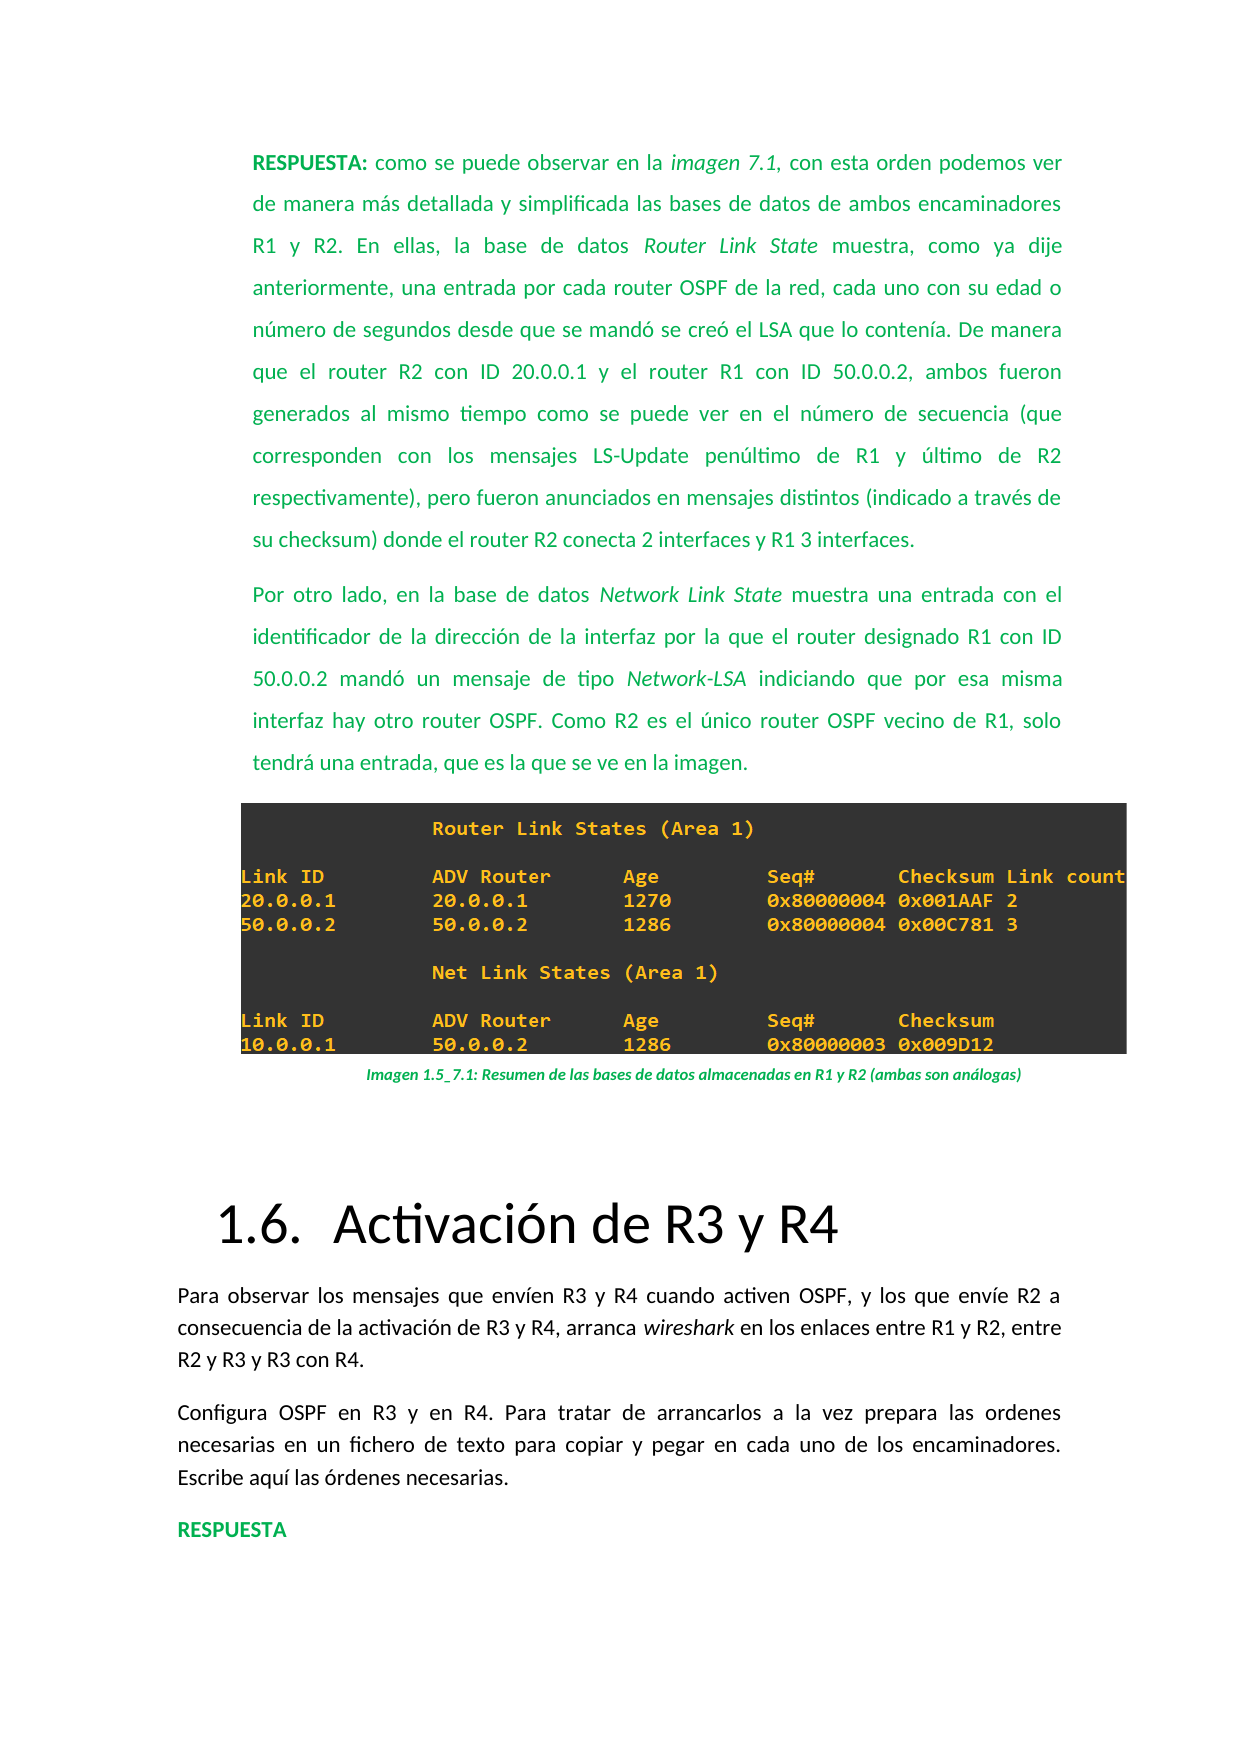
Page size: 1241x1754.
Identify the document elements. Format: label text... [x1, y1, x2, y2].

text RESPUESTA: como se puede observar en la imagen 7.1, con esta orden podemos ver de manera más detallada y simplificada las bases de datos de ambos encaminadores R1 y R2. En ellas, la base de datos Router Link State muestra, como ya dije anteriormente, una entrada por cada router OSPF de la red, cada uno con su edad o número de segundos desde que se mandó se creó el LSA que lo contenía. De manera que el router R2 con ID 20.0.0.1 y el router R1 con ID 50.0.0.2, ambos fueron generados al mismo tiempo como se puede ver en el número de secuencia (que corresponden con los mensajes LS-Update penúltimo de R1 y último de R2 respectivamente), pero fueron anunciados en mensajes distintos (indicado a través de su checksum) donde el router R2 conecta 2 interfaces y R1 3 interfaces. [252, 148, 1063, 553]
text Configura OSPF en R3 y en R4. Para tratar de arrancarlos a la vez prepara las ordenes necesarias en un fichero de texto para copiar y pegar en cada uno de los encaminadores. Escribe aquí las órdenes necesarias. [177, 1398, 1063, 1491]
text RESPUESTA [177, 1516, 1063, 1544]
subtitle Activación de R3 y R4 [215, 1186, 1063, 1258]
text Para observar los mensajes que envíen R3 y R4 cuando activen OSPF, y los que envíe R2 a consecuencia de la activación de R3 y R4, arranca wireshark en los enlaces entre R1 y R2, entre R2 y R3 y R3 con R4. [177, 1281, 1063, 1373]
text Imagen 1.5_7.1: Resumen de las bases de datos almacenadas en R1 y R2 (ambas son análogas) [325, 1054, 1063, 1084]
text Por otro lado, en la base de datos Network Link State muestra una entrada con el identificador de la dirección de la interfaz por la que el router designado R1 con ID 50.0.0.2 mandó un mensaje de tipo Network-LSA indiciando que por esa misma interfaz hay otro router OSPF. Como R2 es el único router OSPF vecino de R1, solo tendrá una entrada, que es la que se ve en la imagen. [252, 580, 1063, 776]
